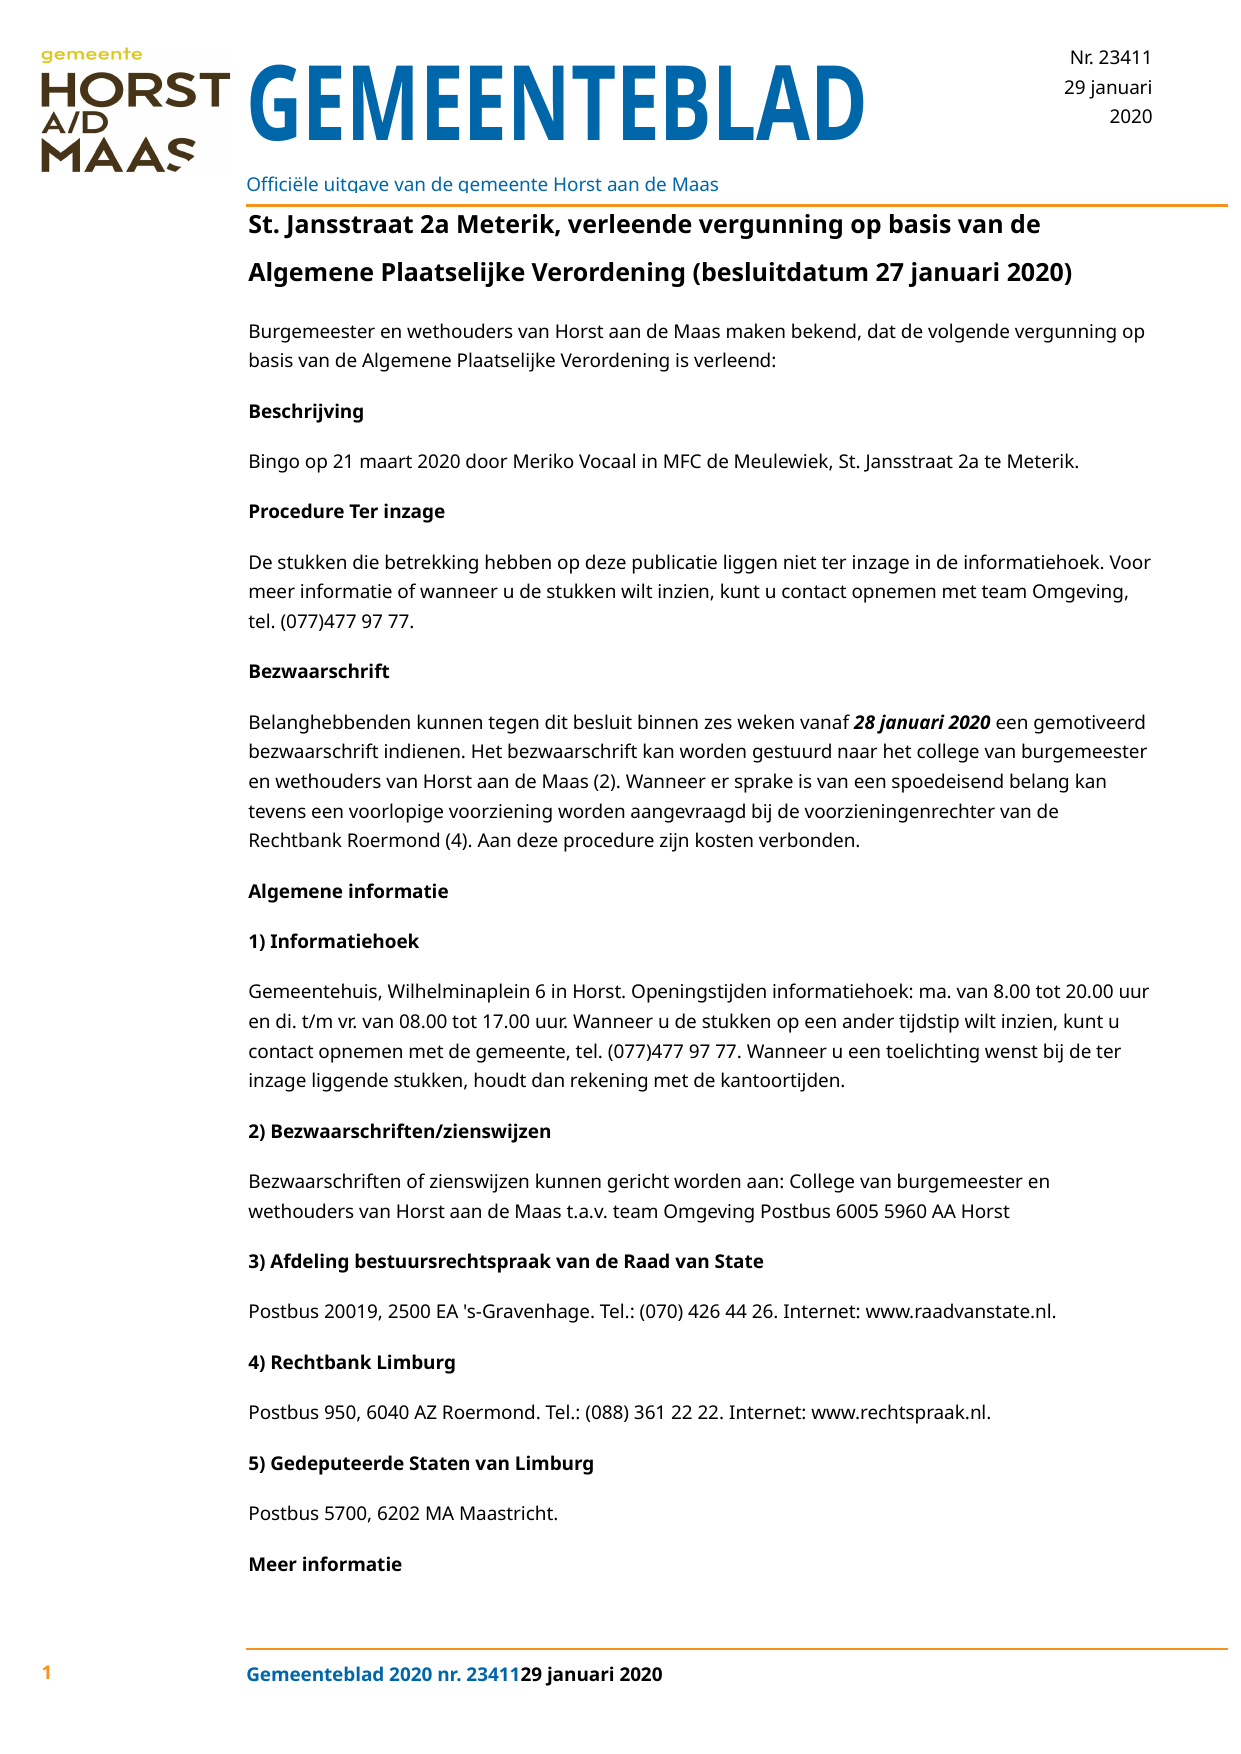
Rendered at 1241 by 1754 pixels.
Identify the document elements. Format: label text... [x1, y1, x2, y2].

text Meer informatie [248, 1551, 1152, 1577]
text Burgemeester en wethouders van Horst aan de Maas maken bekend, dat de volgende vergunning op basis van de Algemene Plaatselijke Verordening is verleend: [248, 318, 1152, 373]
picture [41, 47, 231, 172]
text Bingo op 21 maart 2020 door Meriko Vocaal in MFC de Meulewiek, St. Jansstraat 2a te Meterik. [248, 448, 1152, 474]
text Bezwaarschriften of zienswijzen kunnen gericht worden aan: College van burgemeester en wethouders van Horst aan de Maas t.a.v. team Omgeving Postbus 6005 5960 AA Horst [248, 1168, 1152, 1224]
text St. Jansstraat 2a Meterik, verleende vergunning op basis van de Algemene Plaatselijke Verordening (besluitdatum 27 januari 2020) [248, 207, 1152, 288]
text Algemene informatie [248, 878, 1152, 904]
text Bezwaarschrift [248, 659, 1152, 684]
text 4) Rechtbank Limburg [248, 1349, 1152, 1375]
text Belanghebbenden kunnen tegen dit besluit binnen zes weken vanaf 28 januari 2020 een gemotiveerd bezwaarschrift indienen. Het bezwaarschrift kan worden gestuurd naar het college van burgemeester en wethouders van Horst aan de Maas (2). Wanneer er sprake is van een spoedeisend belang kan tevens een voorlopige voorziening worden aangevraagd bij de voorzieningenrechter van de Rechtbank Roermond (4). Aan deze procedure zijn kosten verbonden. [248, 709, 1152, 853]
text 1) Informatiehoek [248, 928, 1152, 954]
text 3) Afdeling bestuursrechtspraak van de Raad van State [248, 1248, 1152, 1274]
text Procedure Ter inzage [248, 499, 1152, 524]
text Postbus 20019, 2500 EA 's-Gravenhage. Tel.: (070) 426 44 26. Internet: www.raadvanstate.nl. [248, 1299, 1152, 1324]
text Beschrijving [248, 398, 1152, 424]
text De stukken die betrekking hebben op deze publicatie liggen niet ter inzage in de informatiehoek. Voor meer informatie of wanneer u de stukken wilt inzien, kunt u contact opnemen met team Omgeving, tel. (077)477 97 77. [248, 549, 1152, 634]
text Postbus 5700, 6202 MA Maastricht. [248, 1500, 1152, 1526]
text Postbus 950, 6040 AZ Roermond. Tel.: (088) 361 22 22. Internet: www.rechtspraak.nl. [248, 1399, 1152, 1425]
text 5) Gedeputeerde Staten van Limburg [248, 1450, 1152, 1476]
text Gemeentehuis, Wilhelminaplein 6 in Horst. Openingstijden informatiehoek: ma. van 8.00 tot 20.00 uur en di. t/m vr. van 08.00 tot 17.00 uur. Wanneer u de stukken op een ander tijdstip wilt inzien, kunt u contact opnemen met de gemeente, tel. (077)477 97 77. Wanneer u een toelichting wenst bij de ter inzage liggende stukken, houdt dan rekening met de kantoortijden. [248, 979, 1152, 1093]
text 2) Bezwaarschriften/zienswijzen [248, 1118, 1152, 1144]
